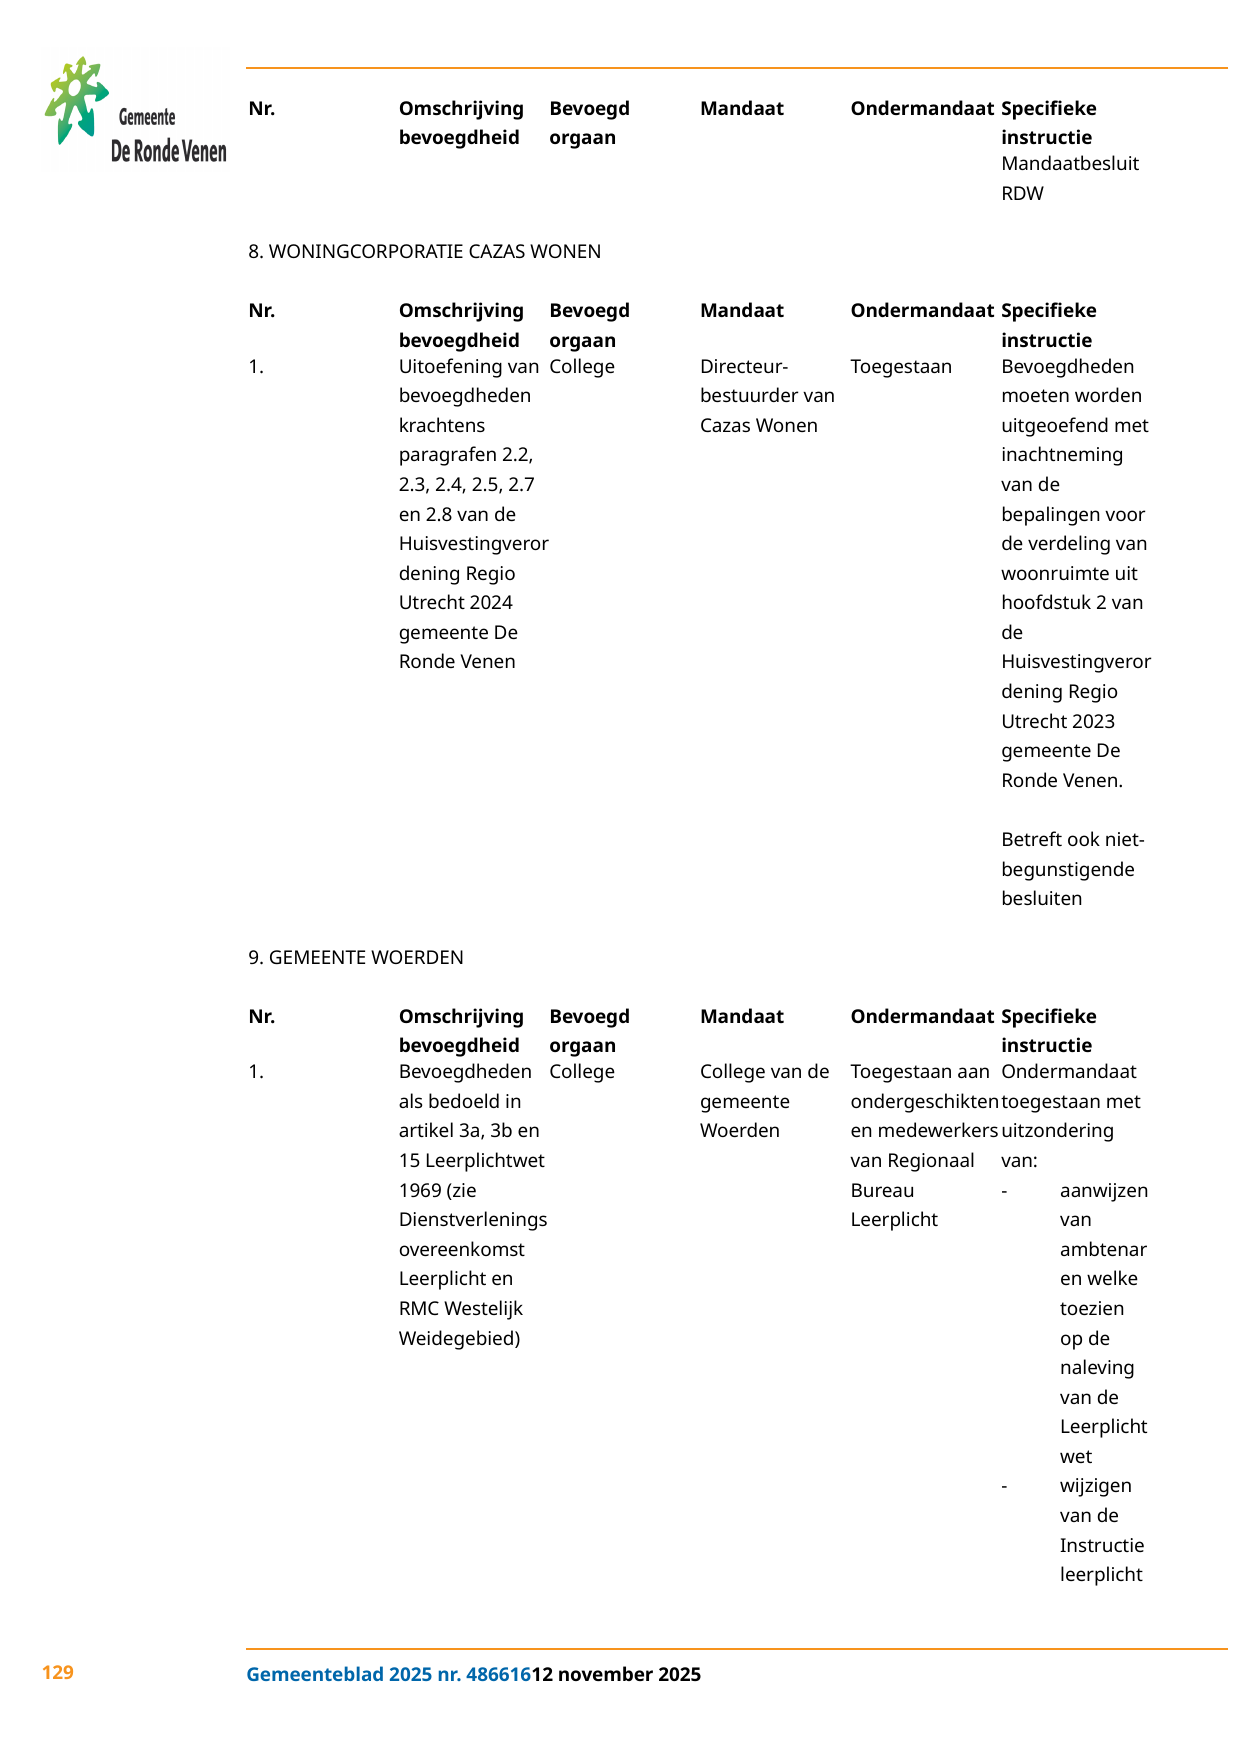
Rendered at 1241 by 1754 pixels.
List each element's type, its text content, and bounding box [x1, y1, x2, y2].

table_header Ondermandaat [850, 95, 1001, 150]
picture [41, 47, 231, 172]
table_header Specifieke instructie [1001, 95, 1152, 150]
table_header Bevoegd orgaan [549, 1003, 700, 1058]
table_cell 1. [248, 1059, 398, 1587]
table_header Mandaat [700, 1003, 850, 1058]
table_header Nr. [248, 95, 398, 150]
table_header Ondermandaat [850, 1003, 1001, 1058]
table_header Omschrijving bevoegdheid [399, 95, 549, 150]
table_cell [399, 150, 549, 205]
table_cell College [549, 353, 700, 911]
table_cell [248, 150, 398, 205]
table_header Mandaat [700, 298, 850, 353]
table_header Omschrijving bevoegdheid [399, 1003, 549, 1058]
text 8. WONINGCORPORATIE CAZAS WONEN [248, 238, 1152, 264]
table_header Specifieke instructie [1001, 298, 1152, 353]
table_header Bevoegd orgaan [549, 95, 700, 150]
table_cell Toegestaan aan ondergeschikten en medewerkers van Regionaal Bureau Leerplicht [850, 1059, 1001, 1587]
table_cell 1. [248, 353, 398, 911]
table_cell Mandaatbesluit RDW [1001, 150, 1152, 205]
table_cell College van de gemeente Woerden [700, 1059, 850, 1587]
table_cell Directeur-bestuurder van Cazas Wonen [700, 353, 850, 911]
table_header Ondermandaat [850, 298, 1001, 353]
table_header Mandaat [700, 95, 850, 150]
table_cell Bevoegdheden als bedoeld in artikel 3a, 3b en 15 Leerplichtwet 1969 (zie Dienstverleningsovereenkomst Leerplicht en RMC Westelijk Weidegebied) [399, 1059, 549, 1587]
table_cell [700, 150, 850, 205]
table_cell Toegestaan [850, 353, 1001, 911]
table_cell [850, 150, 1001, 205]
table_cell Ondermandaat toegestaan met uitzondering van: aanwijzen van ambtenaren welke toezien op de naleving van de Leerplichtwet wijzigen van de Instructie leerplicht [1001, 1059, 1152, 1587]
text 9. GEMEENTE WOERDEN [248, 944, 1152, 969]
table_header Nr. [248, 1003, 398, 1058]
table_cell Bevoegdheden moeten worden uitgeoefend met inachtneming van de bepalingen voor de verdeling van woonruimte uit hoofdstuk 2 van de Huisvestingverordening Regio Utrecht 2023 gemeente De Ronde Venen. Betreft ook niet-begunstigende besluiten [1001, 353, 1152, 911]
table_cell Uitoefening van bevoegdheden krachtens paragrafen 2.2, 2.3, 2.4, 2.5, 2.7 en 2.8 van de Huisvestingverordening Regio Utrecht 2024 gemeente De Ronde Venen [399, 353, 549, 911]
table_cell College [549, 1059, 700, 1587]
table_header Specifieke instructie [1001, 1003, 1152, 1058]
table_header Omschrijving bevoegdheid [399, 298, 549, 353]
table_header Nr. [248, 298, 398, 353]
table_header Bevoegd orgaan [549, 298, 700, 353]
table_cell [549, 150, 700, 205]
